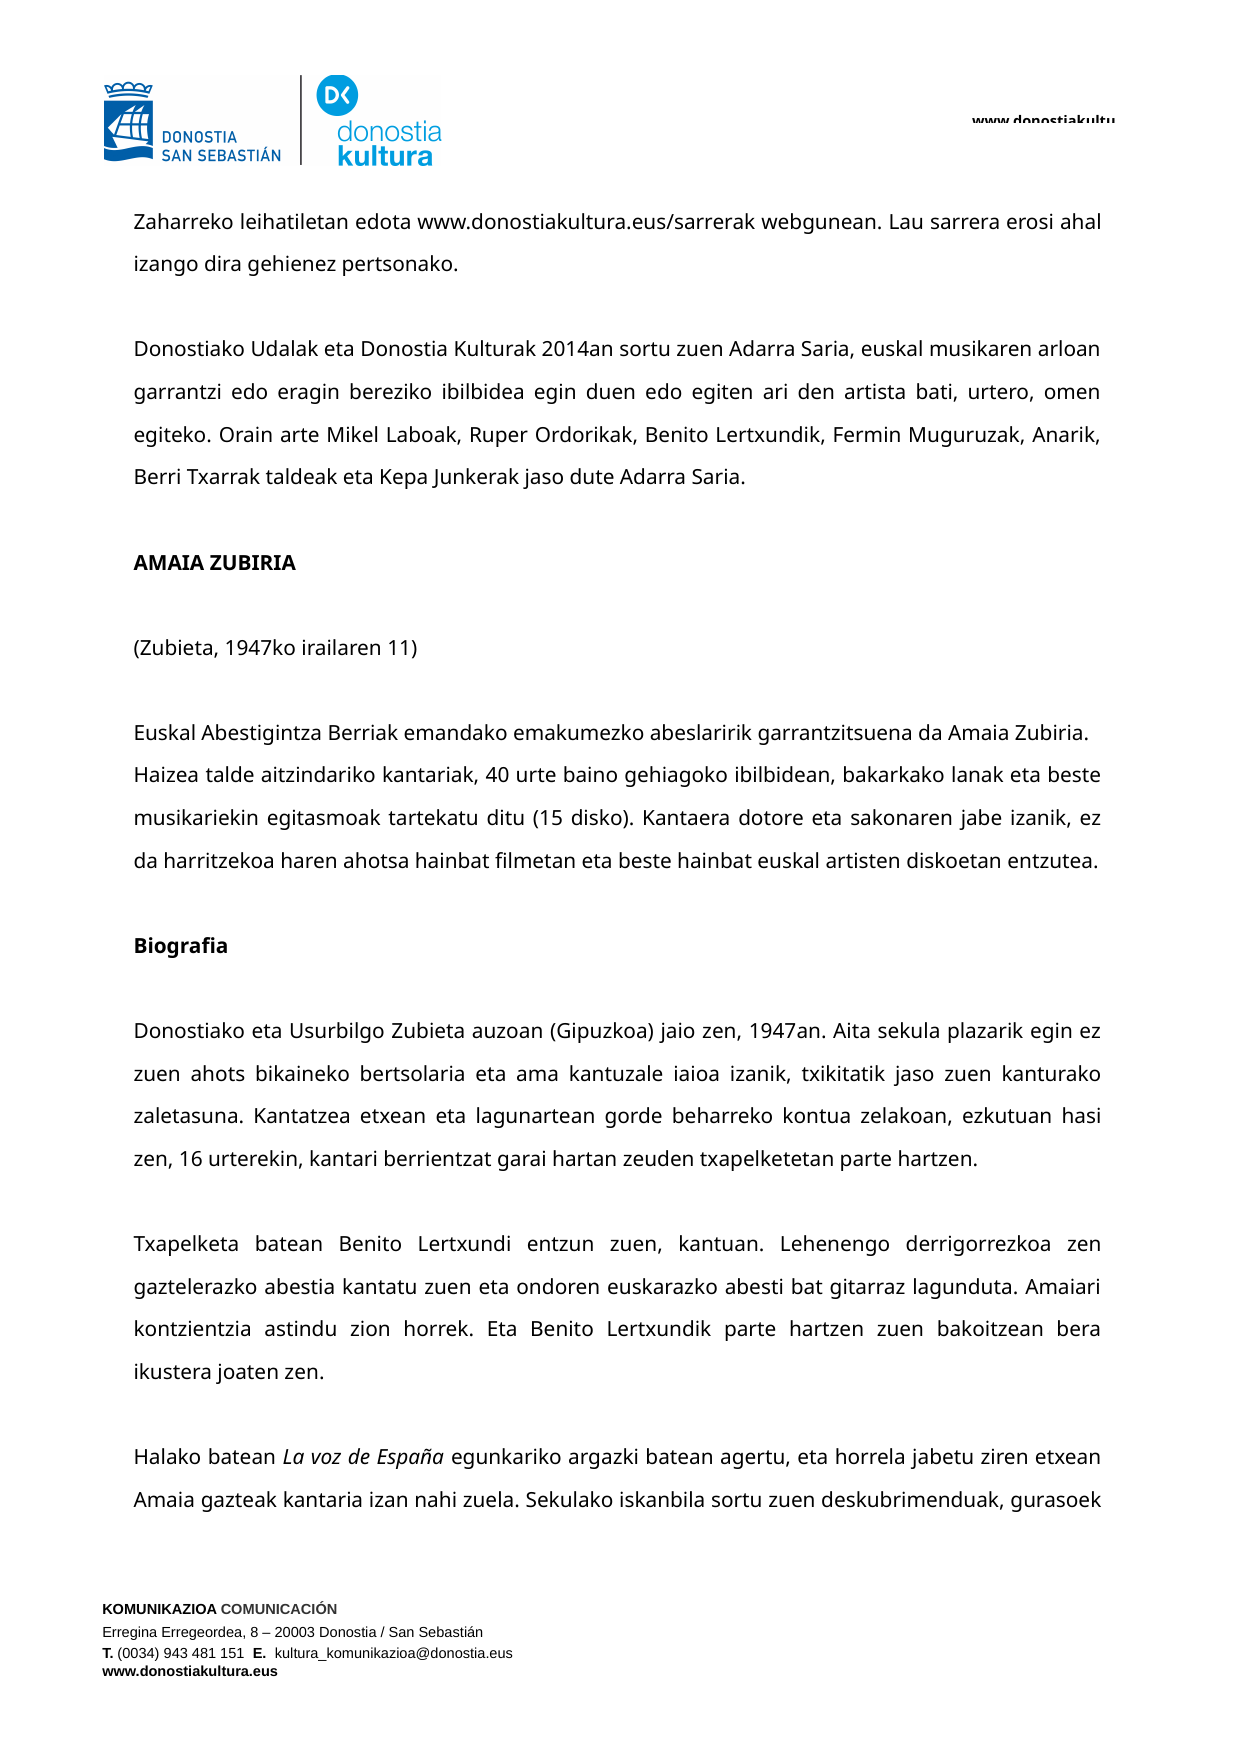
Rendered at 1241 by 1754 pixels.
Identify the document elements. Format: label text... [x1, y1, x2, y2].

picture [326, 87, 338, 103]
text Zaharreko leihatiletan edota www.donostiakultura.eus/sarrerak webgunean. Lau sarrera erosi ahal izango dira gehienez pertsonako. [133, 207, 1102, 278]
text Donostiako Udalak eta Donostia Kulturak 2014an sortu zuen Adarra Saria, euskal musikaren arloan garrantzi edo eragin bereziko ibilbidea egin duen edo egiten ari den artista bati, urtero, omen egiteko. Orain arte Mikel Laboak, Ruper Ordorikak, Benito Lertxundik, Fermin Muguruzak, Anarik, Berri Txarrak taldeak eta Kepa Junkerak jaso dute Adarra Saria. [133, 334, 1102, 491]
text AMAIA ZUBIRIA [133, 548, 1102, 576]
picture [104, 75, 442, 166]
text Euskal Abestigintza Berriak emandako emakumezko abeslaririk garrantzitsuena da Amaia Zubiria. [133, 718, 1102, 746]
text Donostiako eta Usurbilgo Zubieta auzoan (Gipuzkoa) jaio zen, 1947an. Aita sekula plazarik egin ez zuen ahots bikaineko bertsolaria eta ama kantuzale iaioa izanik, txikitatik jaso zuen kanturako zaletasuna. Kantatzea etxean eta lagunartean gorde beharreko kontua zelakoan, ezkutuan hasi zen, 16 urterekin, kantari berrientzat garai hartan zeuden txapelketetan parte hartzen. [133, 1016, 1102, 1172]
picture [342, 87, 348, 103]
text (Zubieta, 1947ko irailaren 11) [133, 633, 1102, 661]
text Haizea talde aitzindariko kantariak, 40 urte baino gehiagoko ibilbidean, bakarkako lanak eta beste musikariekin egitasmoak tartekatu ditu (15 disko). Kantaera dotore eta sakonaren jabe izanik, ez da harritzekoa haren ahotsa hainbat filmetan eta beste hainbat euskal artisten diskoetan entzutea. [133, 761, 1102, 874]
text Txapelketa batean Benito Lertxundi entzun zuen, kantuan. Lehenengo derrigorrezkoa zen gaztelerazko abestia kantatu zuen eta ondoren euskarazko abesti bat gitarraz lagunduta. Amaiari kontzientzia astindu zion horrek. Eta Benito Lertxundik parte hartzen zuen bakoitzean bera ikustera joaten zen. [133, 1229, 1102, 1386]
text Halako batean La voz de España egunkariko argazki batean agertu, eta horrela jabetu ziren etxean Amaia gazteak kantaria izan nahi zuela. Sekulako iskanbila sortu zuen deskubrimenduak, gurasoek [133, 1442, 1102, 1513]
text Biografia [133, 931, 1102, 959]
